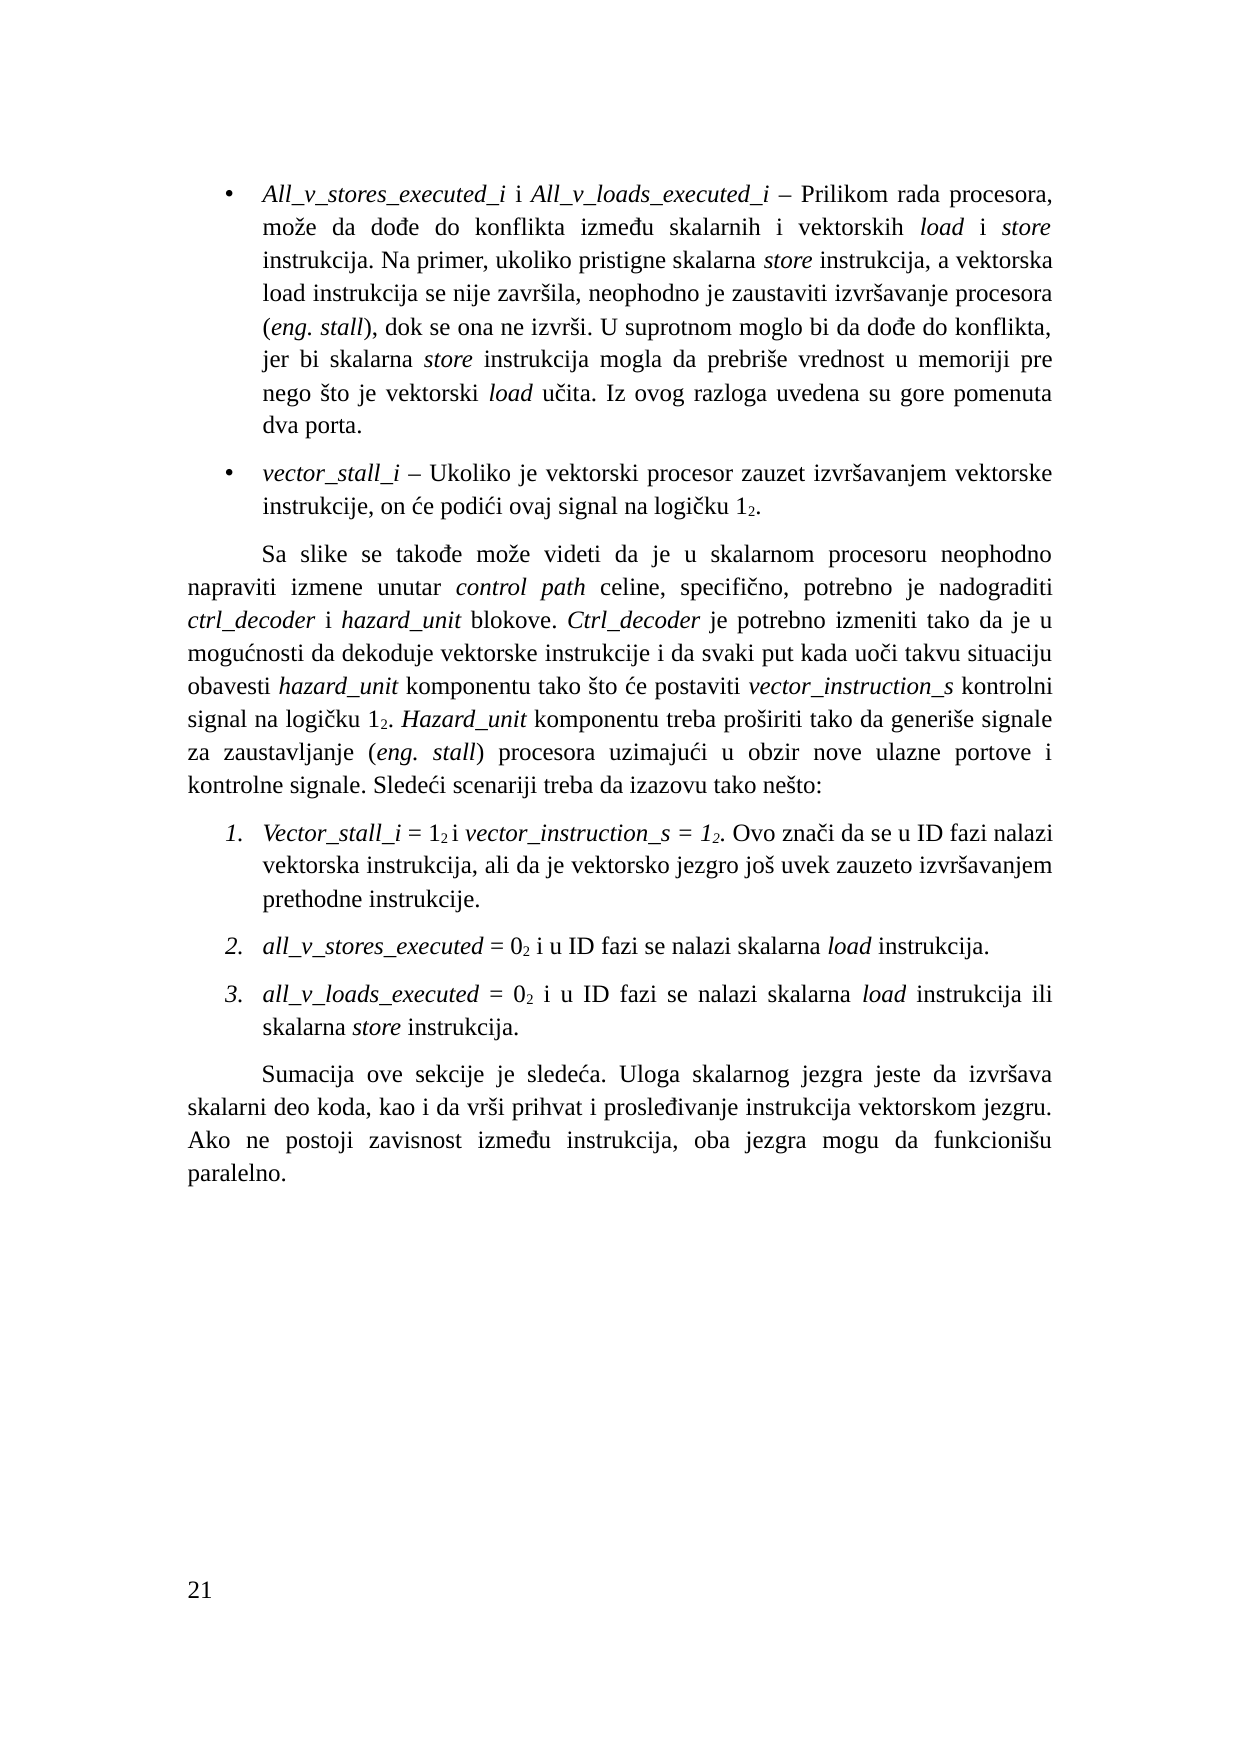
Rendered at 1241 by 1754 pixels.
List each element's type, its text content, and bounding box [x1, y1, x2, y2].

list Vector_stall_i = 12 i vector_instruction_s = 12. Ovo znači da se u ID fazi nalazi vektorska instrukcija, ali da je vektorsko jezgro još uvek zauzeto izvršavanjem prethodne instrukcije. [225, 818, 1053, 912]
list vector_stall_i – Ukoliko je vektorski procesor zauzet izvršavanjem vektorske instrukcije, on će podići ovaj signal na logičku 12. [225, 458, 1053, 520]
text Sumacija ove sekcije je sledeća. Uloga skalarnog jezgra jeste da izvršava skalarni deo koda, kao i da vrši prihvat i prosleđivanje instrukcija vektorskom jezgru. Ako ne postoji zavisnost između instrukcija, oba jezgra mogu da funkcionišu paralelno. [187, 1059, 1053, 1187]
list All_v_stores_executed_i i All_v_loads_executed_i – Prilikom rada procesora, može da dođe do konflikta između skalarnih i vektorskih load i store instrukcija. Na primer, ukoliko pristigne skalarna store instrukcija, a vektorska load instrukcija se nije završila, neophodno je zaustaviti izvršavanje procesora (eng. stall), dok se ona ne izvrši. U suprotnom moglo bi da dođe do konflikta, jer bi skalarna store instrukcija mogla da prebriše vrednost u memoriji pre nego što je vektorski load učita. Iz ovog razloga uvedena su gore pomenuta dva porta. [225, 179, 1053, 439]
list all_v_stores_executed = 02 i u ID fazi se nalazi skalarna load instrukcija. [225, 931, 1053, 960]
list all_v_loads_executed = 02 i u ID fazi se nalazi skalarna load instrukcija ili skalarna store instrukcija. [225, 979, 1053, 1041]
text Sa slike se takođe može videti da je u skalarnom procesoru neophodno napraviti izmene unutar control path celine, specifično, potrebno je nadograditi ctrl_decoder i hazard_unit blokove. Ctrl_decoder je potrebno izmeniti tako da je u mogućnosti da dekoduje vektorske instrukcije i da svaki put kada uoči takvu situaciju obavesti hazard_unit komponentu tako što će postaviti vector_instruction_s kontrolni signal na logičku 12. Hazard_unit komponentu treba proširiti tako da generiše signale za zaustavljanje (eng. stall) procesora uzimajući u obzir nove ulazne portove i kontrolne signale. Sledeći scenariji treba da izazovu tako nešto: [187, 539, 1053, 799]
